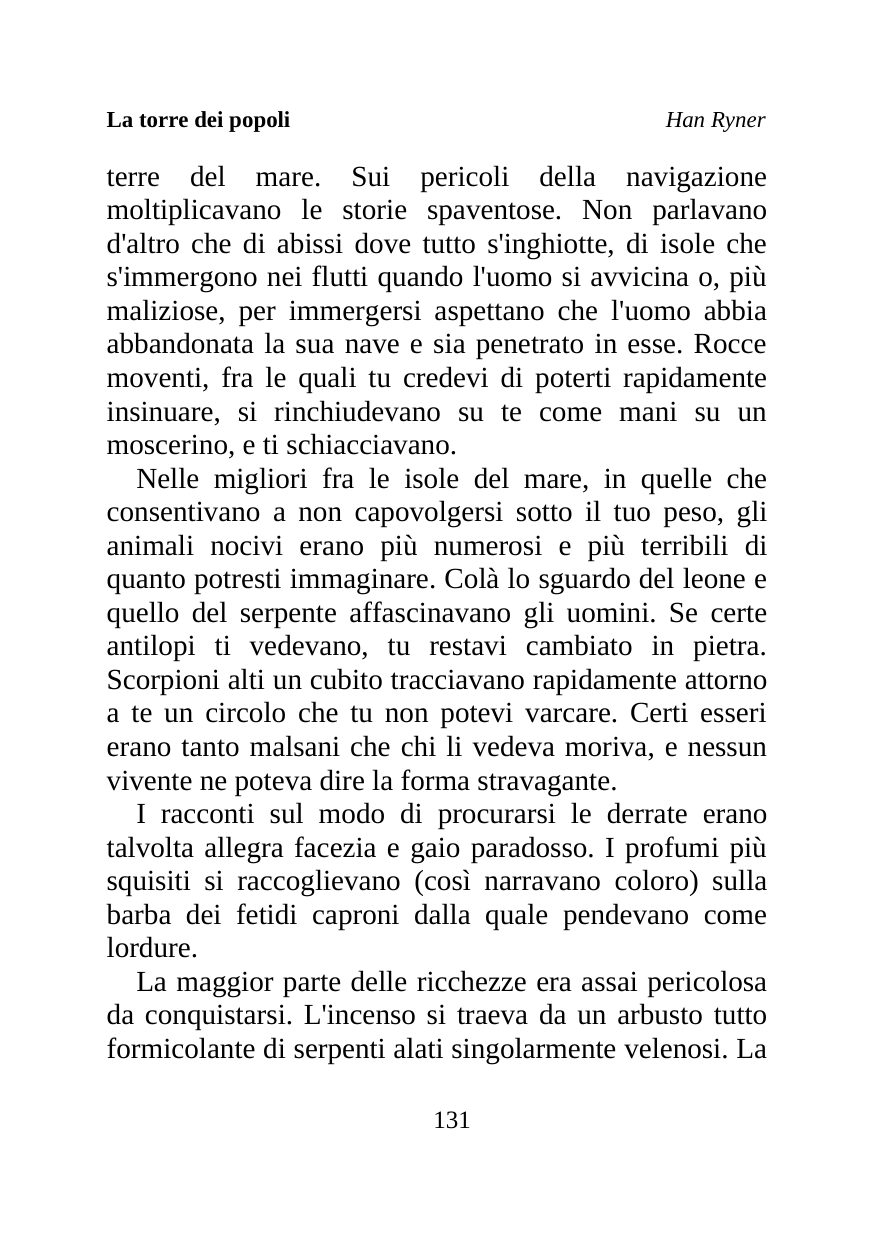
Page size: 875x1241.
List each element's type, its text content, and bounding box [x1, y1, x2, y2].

text terre del mare. Sui pericoli della navigazione moltiplicavano le storie spaventose. Non parlavano d'altro che di abissi dove tutto s'inghiotte, di isole che s'immergono nei flutti quando l'uomo si avvicina o, più maliziose, per immergersi aspettano che l'uomo abbia abbandonata la sua nave e sia penetrato in esse. Rocce moventi, fra le quali tu credevi di poterti rapidamente insinuare, si rinchiudevano su te come mani su un moscerino, e ti schiacciavano. [106, 159, 768, 461]
text Nelle migliori fra le isole del mare, in quelle che consentivano a non capovolgersi sotto il tuo peso, gli animali nocivi erano più numerosi e più terribili di quanto potresti immaginare. Colà lo sguardo del leone e quello del serpente affascinavano gli uomini. Se certe antilopi ti vedevano, tu restavi cambiato in pietra. Scorpioni alti un cubito tracciavano rapidamente attorno a te un circolo che tu non potevi varcare. Certi esseri erano tanto malsani che chi li vedeva moriva, e nessun vivente ne poteva dire la forma stravagante. [106, 461, 768, 796]
text La maggior parte delle ricchezze era assai pericolosa da conquistarsi. L'incenso si traeva da un arbusto tutto formicolante di serpenti alati singolarmente velenosi. La [106, 964, 768, 1064]
text I racconti sul modo di procurarsi le derrate erano talvolta allegra facezia e gaio paradosso. I profumi più squisiti si raccoglievano (così narravano coloro) sulla barba dei fetidi caproni dalla quale pendevano come lordure. [106, 796, 768, 964]
